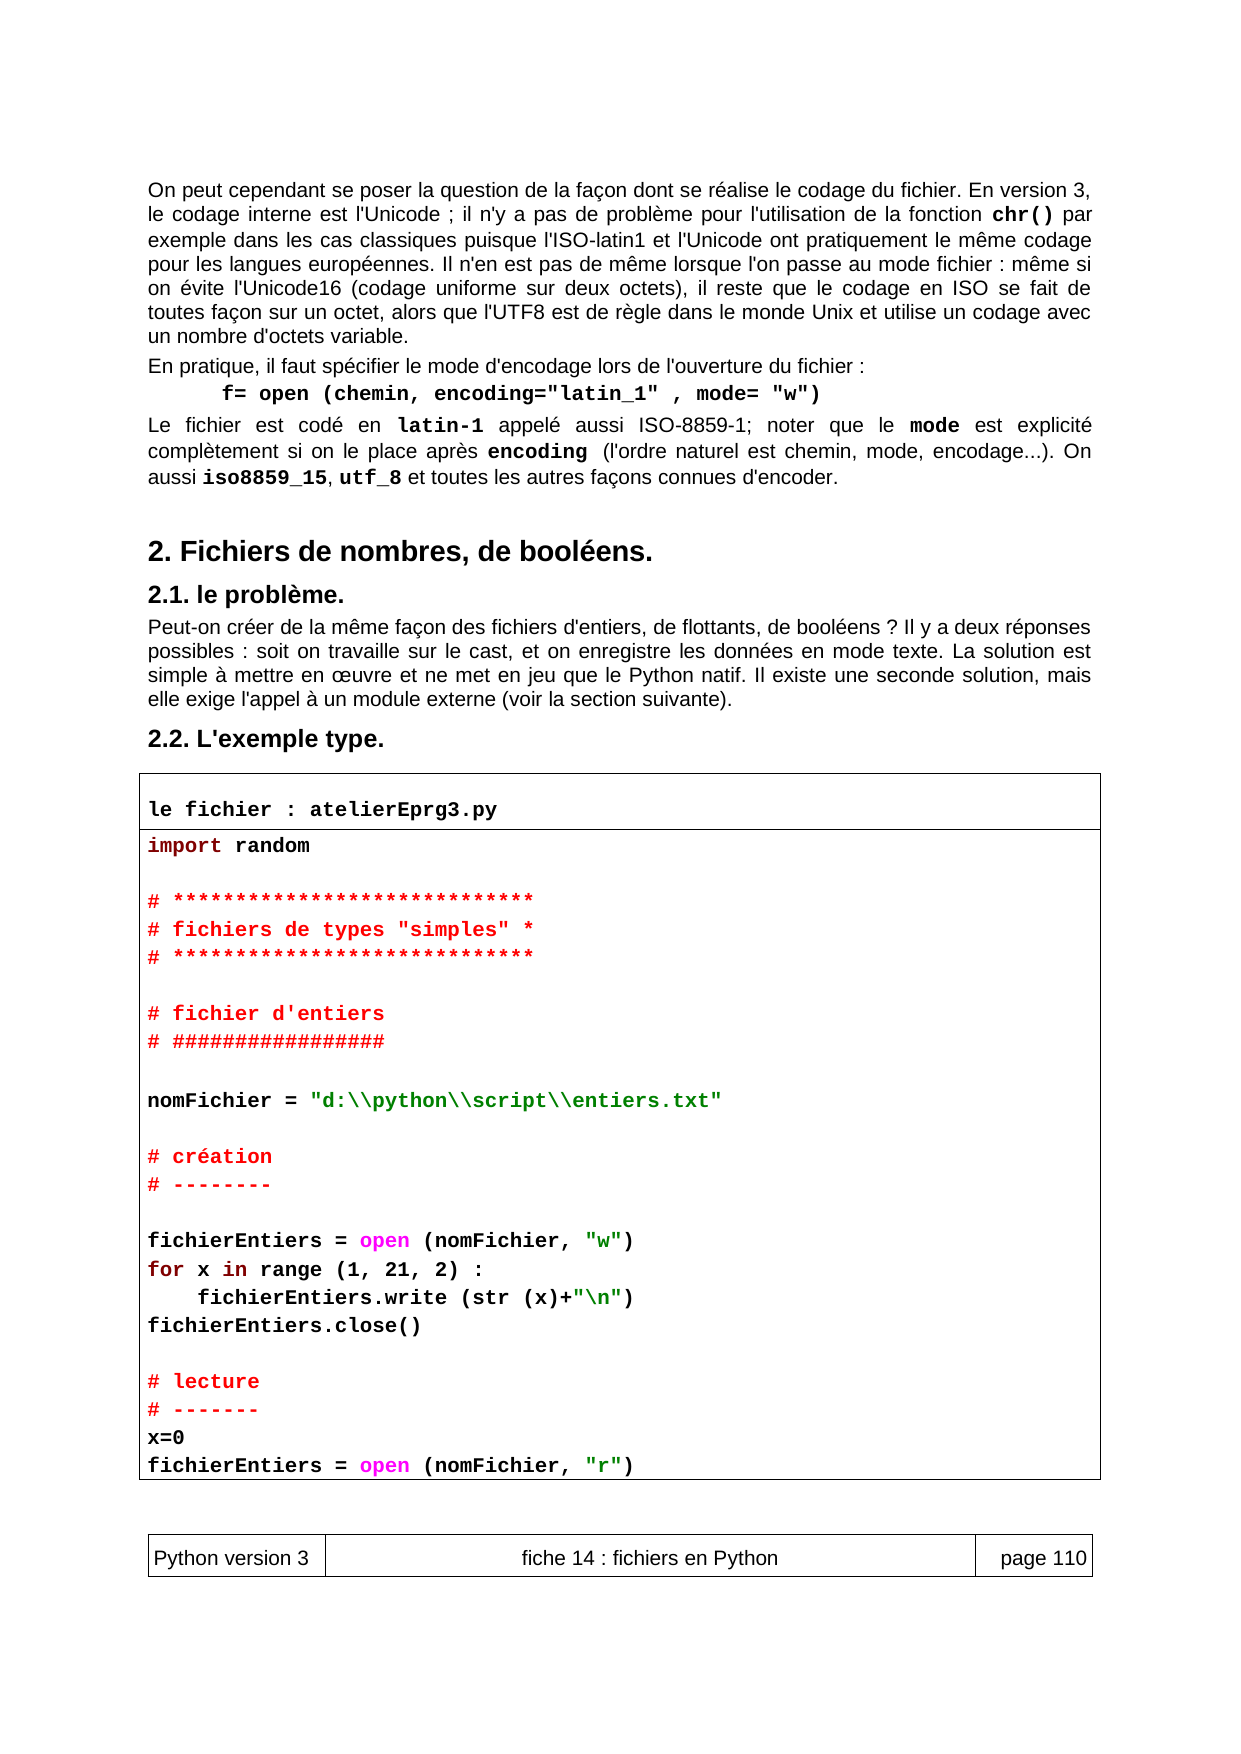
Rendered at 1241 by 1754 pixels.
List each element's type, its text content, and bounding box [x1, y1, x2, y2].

subtitle 2.2. L'exemple type. [148, 724, 1092, 753]
text Peut-on créer de la même façon des fichiers d'entiers, de flottants, de booléens ? Il y a deux réponses possibles : soit on travaille sur le cast, et on enregistre les données en mode texte. La solution est simple à mettre en œuvre et ne met en jeu que le Python natif. Il existe une seconde solution, mais elle exige l'appel à un module externe (voir la section suivante). [148, 615, 1092, 711]
subtitle 2. Fichiers de nombres, de booléens. [148, 533, 1092, 567]
text Le fichier est codé en latin-1 appelé aussi ISO-8859-1; noter que le mode est explicité complètement si on le place après encoding (l'ordre naturel est chemin, mode, encodage...). On aussi iso8859_15, utf_8 et toutes les autres façons connues d'encoder. [148, 413, 1092, 491]
table_cell import random # ***************************** # fichiers de types "simples" * # ***************************** # fichier d'entiers # ################# nomFichier = "d:\\python\\script\\entiers.txt" # création # -------- fichierEntiers = open (nomFichier, "w") for x in range (1, 21, 2) : fichierEntiers.write (str (x)+"\n") fichierEntiers.close() # lecture # ------- x=0 fichierEntiers = open (nomFichier, "r") [140, 830, 1100, 1479]
table_header le fichier : atelierEprg3.py [140, 774, 1100, 829]
subtitle 2.1. le problème. [148, 579, 1092, 609]
text En pratique, il faut spécifier le mode d'encodage lors de l'ouverture du fichier : [148, 354, 1092, 378]
subtitle f= open (chemin, encoding="latin_1" , mode= "w") [148, 383, 1092, 407]
text On peut cependant se poser la question de la façon dont se réalise le codage du fichier. En version 3, le codage interne est l'Unicode ; il n'y a pas de problème pour l'utilisation de la fonction chr() par exemple dans les cas classiques puisque l'ISO-latin1 et l'Unicode ont pratiquement le même codage pour les langues européennes. Il n'en est pas de même lorsque l'on passe au mode fichier : même si on évite l'Unicode16 (codage uniforme sur deux octets), il reste que le codage en ISO se fait de toutes façon sur un octet, alors que l'UTF8 est de règle dans le monde Unix et utilise un codage avec un nombre d'octets variable. [148, 178, 1092, 348]
